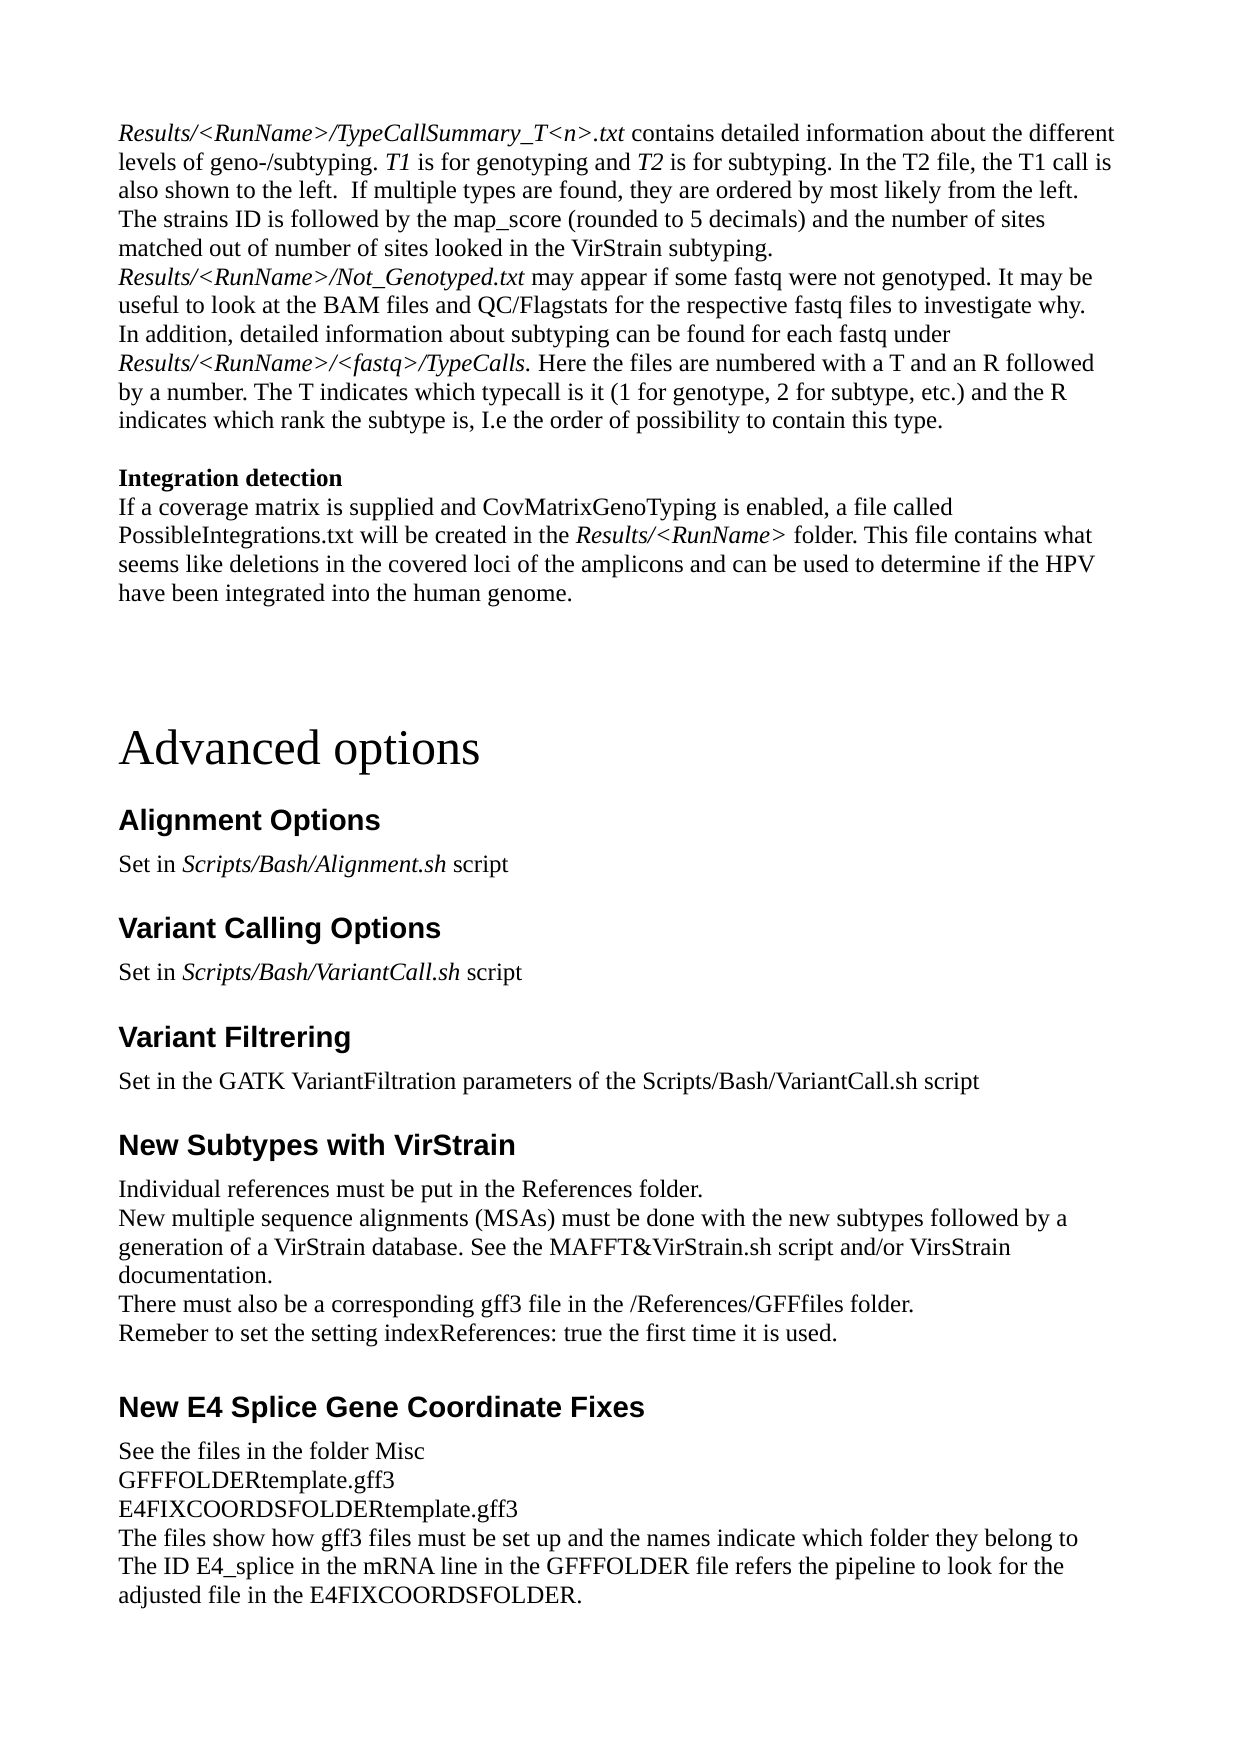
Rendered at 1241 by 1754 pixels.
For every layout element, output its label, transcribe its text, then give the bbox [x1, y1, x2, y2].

text Remeber to set the setting indexReferences: true the first time it is used. [118, 1318, 1122, 1347]
text The ID E4_splice in the mRNA line in the GFFFOLDER file refers the pipeline to look for the adjusted file in the E4FIXCOORDSFOLDER. [118, 1551, 1122, 1609]
text Set in Scripts/Bash/VariantCall.sh script [118, 957, 1122, 986]
subtitle Alignment Options [118, 803, 1122, 836]
subtitle Variant Filtrering [118, 1019, 1122, 1053]
subtitle New Subtypes with VirStrain [118, 1128, 1122, 1162]
text Results/<RunName>/Not_Genotyped.txt may appear if some fastq were not genotyped. It may be useful to look at the BAM files and QC/Flagstats for the respective fastq files to investigate why. [118, 262, 1122, 319]
subtitle Variant Calling Options [118, 911, 1122, 945]
text Set in Scripts/Bash/Alignment.sh script [118, 849, 1122, 878]
text If a coverage matrix is supplied and CovMatrixGenoTyping is enabled, a file called PossibleIntegrations.txt will be created in the Results/<RunName> folder. This file contains what seems like deletions in the covered loci of the amplicons and can be used to determine if the HPV have been integrated into the human genome. [118, 492, 1122, 607]
text New multiple sequence alignments (MSAs) must be done with the new subtypes followed by a generation of a VirStrain database. See the MAFFT&VirStrain.sh script and/or VirsStrain documentation. [118, 1203, 1122, 1289]
subtitle Advanced options [118, 718, 1122, 776]
text The files show how gff3 files must be set up and the names indicate which folder they belong to [118, 1523, 1122, 1551]
text Individual references must be put in the References folder. [118, 1174, 1122, 1203]
text Integration detection [118, 463, 1122, 492]
text See the files in the folder Misc GFFFOLDERtemplate.gff3 [118, 1436, 1122, 1494]
text Results/<RunName>/TypeCallSummary_T<n>.txt contains detailed information about the different levels of geno-/subtyping. T1 is for genotyping and T2 is for subtyping. In the T2 file, the T1 call is also shown to the left. If multiple types are found, they are ordered by most likely from the left. The strains ID is followed by the map_score (rounded to 5 decimals) and the number of sites matched out of number of sites looked in the VirStrain subtyping. [118, 118, 1122, 262]
text Set in the GATK VariantFiltration parameters of the Scripts/Bash/VariantCall.sh script [118, 1066, 1122, 1094]
text In addition, detailed information about subtyping can be found for each fastq under Results/<RunName>/<fastq>/TypeCalls. Here the files are numbered with a T and an R followed by a number. The T indicates which typecall is it (1 for genotype, 2 for subtype, etc.) and the R indicates which rank the subtype is, I.e the order of possibility to contain this type. [118, 319, 1122, 434]
text There must also be a corresponding gff3 file in the /References/GFFfiles folder. [118, 1289, 1122, 1318]
text E4FIXCOORDSFOLDERtemplate.gff3 [118, 1494, 1122, 1523]
subtitle New E4 Splice Gene Coordinate Fixes [118, 1390, 1122, 1424]
